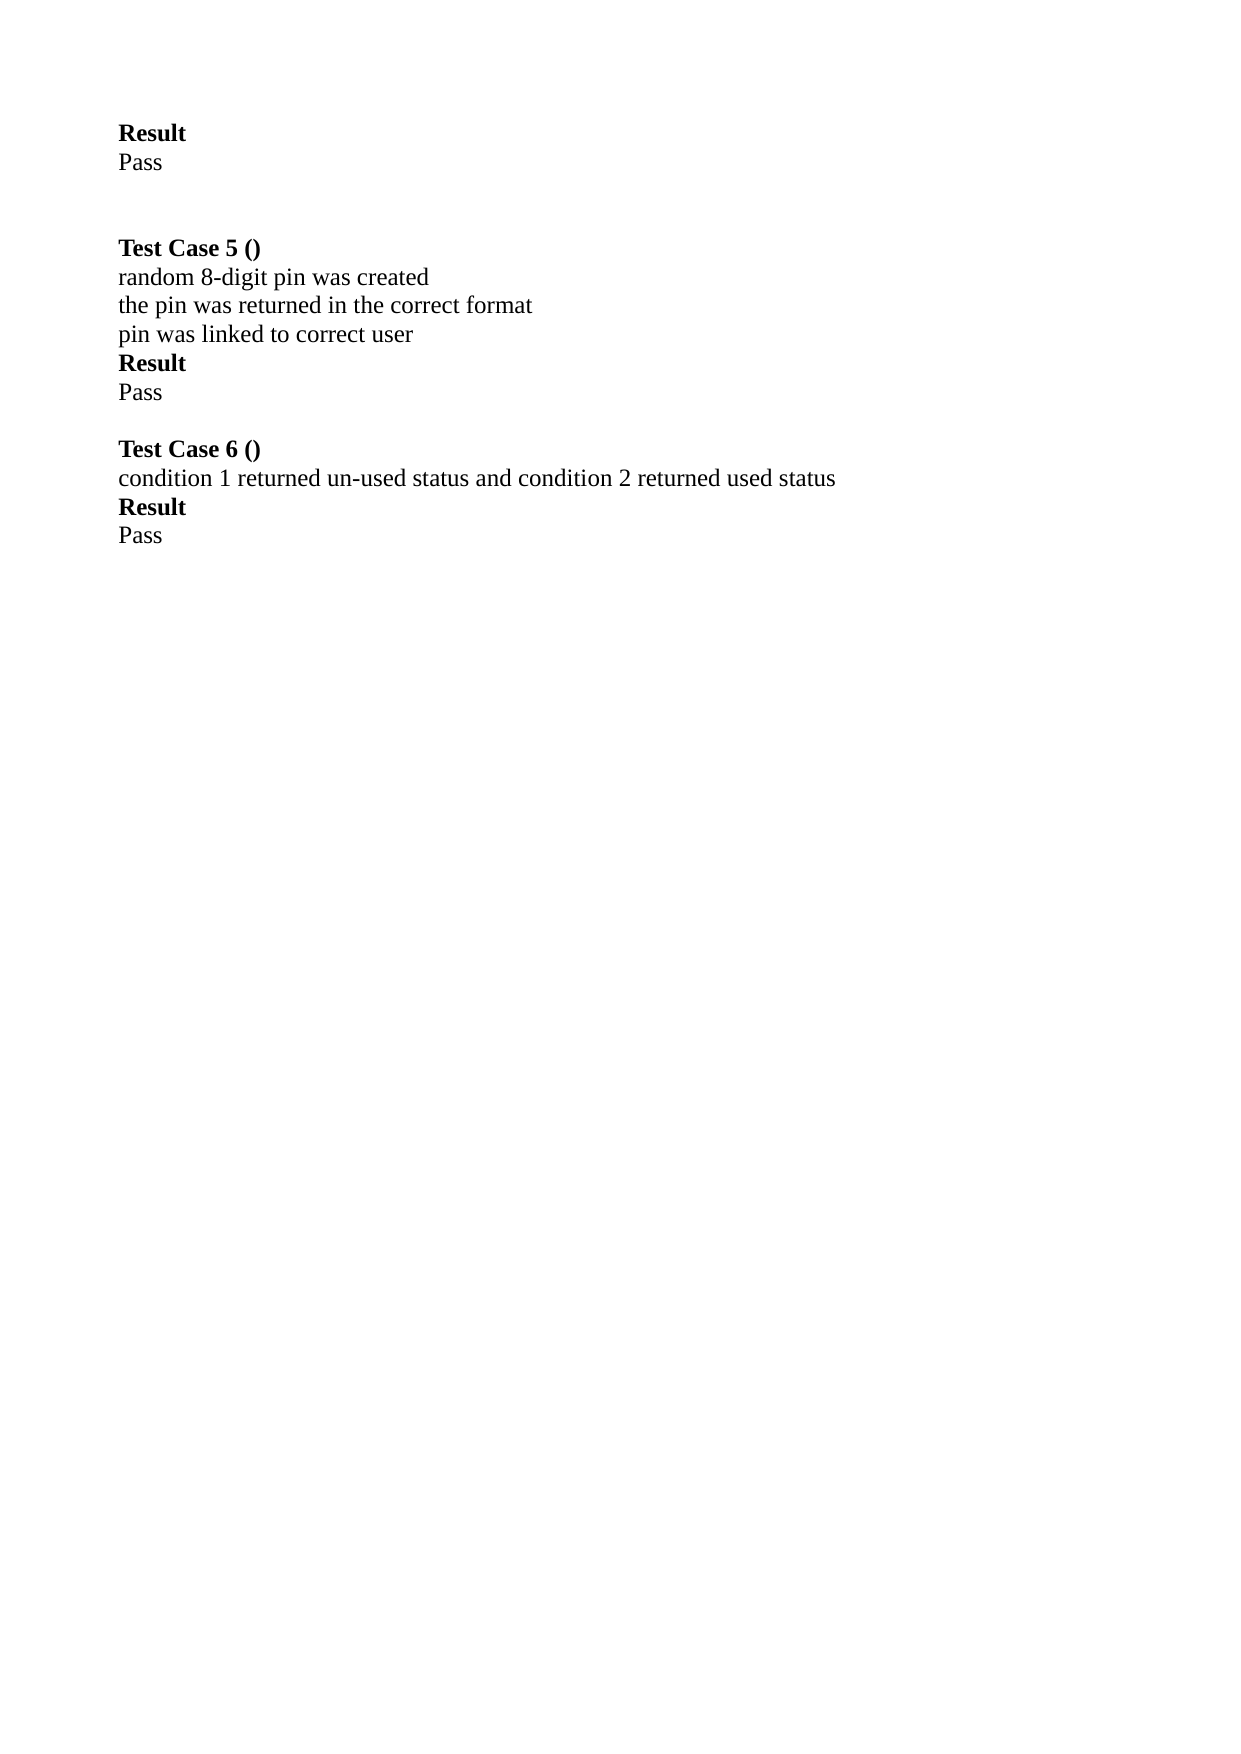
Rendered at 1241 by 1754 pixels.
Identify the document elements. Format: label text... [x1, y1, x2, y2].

text Pass [118, 147, 1122, 176]
text Pass [118, 521, 1122, 549]
text Test Case 5 () [118, 233, 1122, 262]
text random 8-digit pin was created [118, 262, 1122, 291]
text pin was linked to correct user [118, 319, 1122, 348]
text Result [118, 118, 1122, 147]
text Test Case 6 () [118, 434, 1122, 463]
text condition 1 returned un-used status and condition 2 returned used status [118, 463, 1122, 492]
text Result [118, 348, 1122, 377]
text Result [118, 492, 1122, 521]
text the pin was returned in the correct format [118, 291, 1122, 319]
text Pass [118, 377, 1122, 406]
